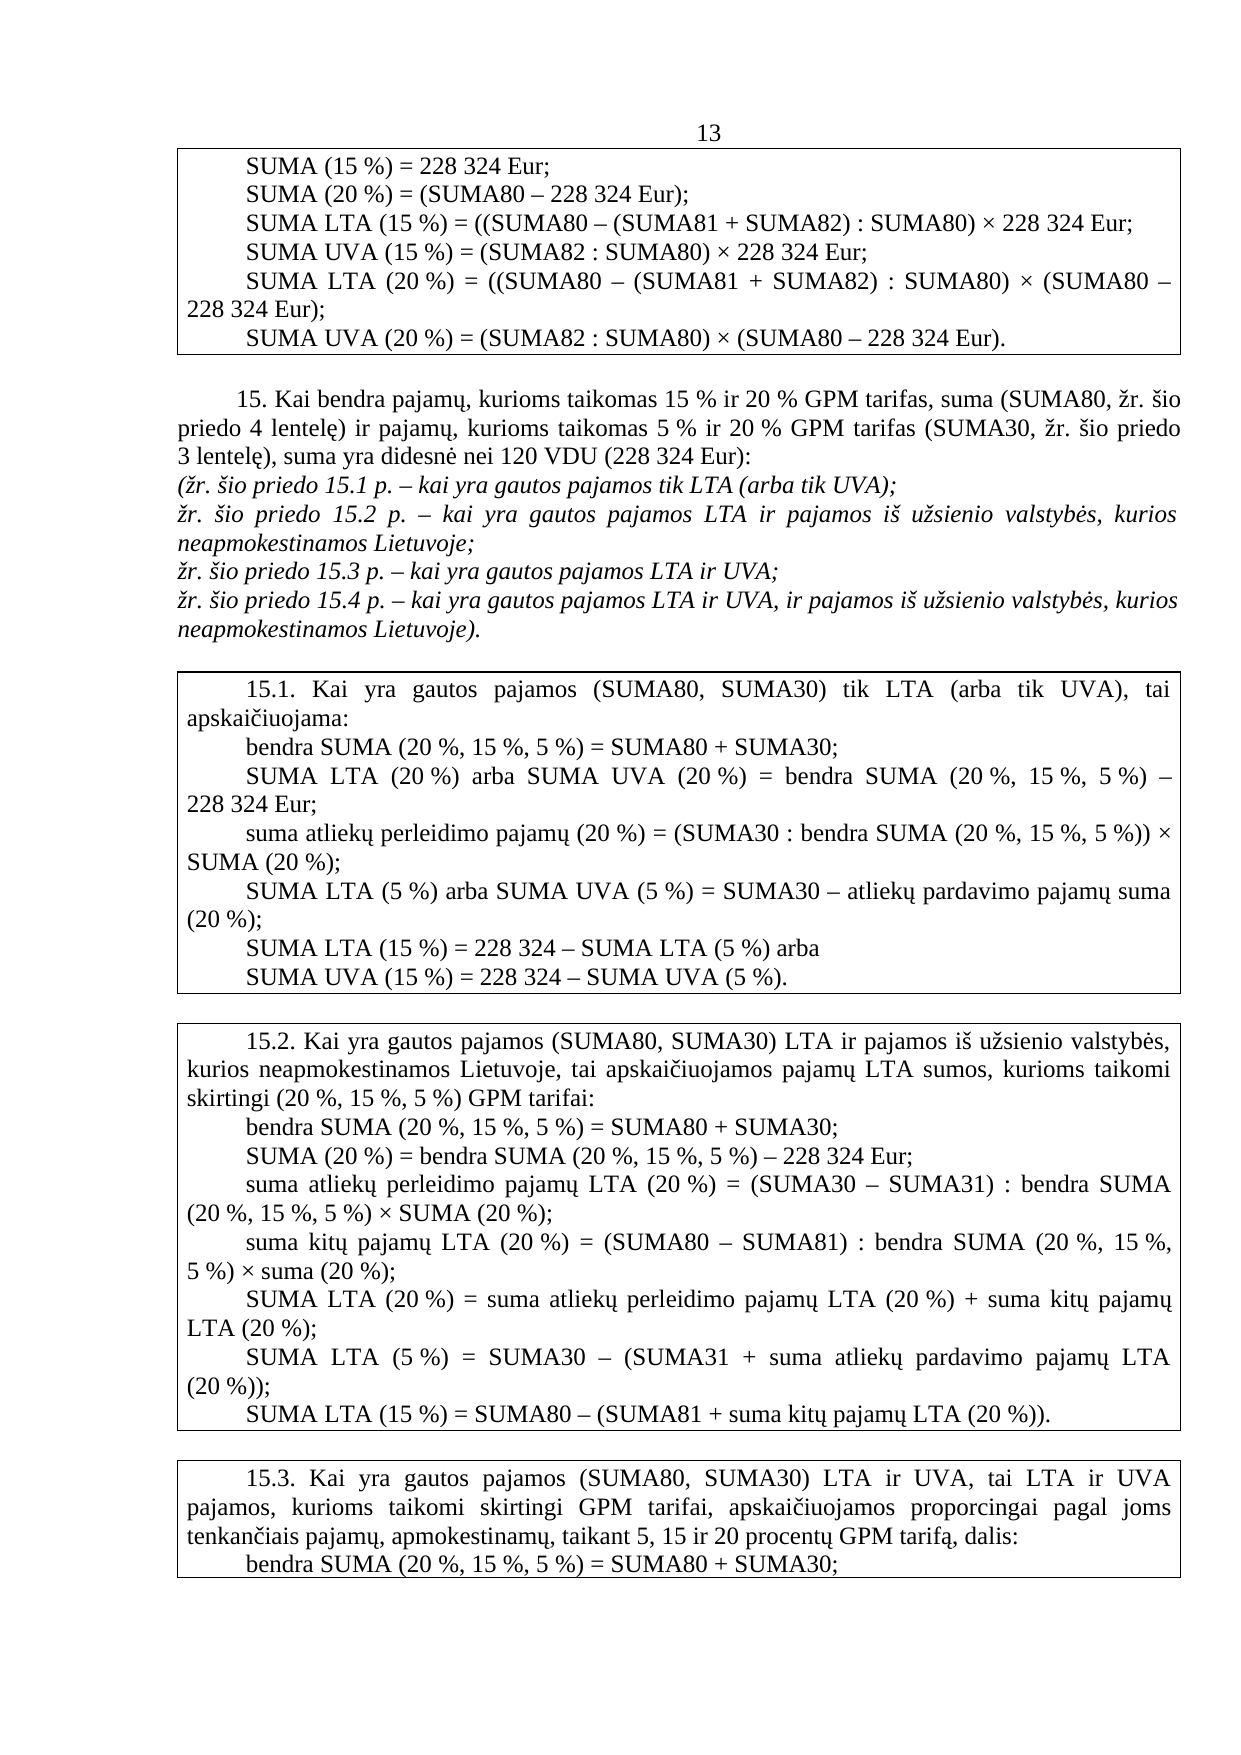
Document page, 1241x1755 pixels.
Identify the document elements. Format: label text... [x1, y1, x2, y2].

text SUMA LTA (15 %) = ((SUMA80 – (SUMA81 + SUMA82) : SUMA80) × 228 324 Eur; [178, 205, 1180, 234]
text SUMA LTA (15 %) = SUMA80 – (SUMA81 + suma kitų pajamų LTA (20 %)). [178, 1396, 1180, 1430]
text SUMA (20 %) = (SUMA80 – 228 324 Eur); [178, 176, 1180, 205]
text SUMA LTA (15 %) = 228 324 – SUMA LTA (5 %) arba [178, 930, 1180, 959]
text SUMA UVA (20 %) = (SUMA82 : SUMA80) × (SUMA80 – 228 324 Eur). [178, 320, 1180, 354]
text SUMA LTA (5 %) = SUMA30 – (SUMA31 + suma atliekų pardavimo pajamų LTA (20 %)); [178, 1339, 1180, 1396]
text SUMA (15 %) = 228 324 Eur; [178, 149, 1180, 176]
text SUMA UVA (15 %) = (SUMA82 : SUMA80) × 228 324 Eur; [178, 234, 1180, 263]
text SUMA (20 %) = bendra SUMA (20 %, 15 %, 5 %) – 228 324 Eur; [178, 1138, 1180, 1166]
text žr. šio priedo 15.4 p. – kai yra gautos pajamos LTA ir UVA, ir pajamos iš užsienio valstybės, kurios neapmokestinamos Lietuvoje). [177, 585, 1181, 643]
text SUMA LTA (20 %) = suma atliekų perleidimo pajamų LTA (20 %) + suma kitų pajamų LTA (20 %); [178, 1281, 1180, 1339]
text SUMA LTA (5 %) arba SUMA UVA (5 %) = SUMA30 – atliekų pardavimo pajamų suma (20 %); [178, 873, 1180, 930]
text bendra SUMA (20 %, 15 %, 5 %) = SUMA80 + SUMA30; [178, 729, 1180, 758]
text (žr. šio priedo 15.1 p. – kai yra gautos pajamos tik LTA (arba tik UVA); [177, 470, 1181, 499]
text žr. šio priedo 15.3 p. – kai yra gautos pajamos LTA ir UVA; [177, 556, 1181, 585]
text žr. šio priedo 15.2 p. – kai yra gautos pajamos LTA ir pajamos iš užsienio valstybės, kurios neapmokestinamos Lietuvoje; [177, 499, 1181, 556]
text 15.3. Kai yra gautos pajamos (SUMA80, SUMA30) LTA ir UVA, tai LTA ir UVA pajamos, kurioms taikomi skirtingi GPM tarifai, apskaičiuojamos proporcingai pagal joms tenkančiais pajamų, apmokestinamų, taikant 5, 15 ir 20 procentų GPM tarifą, dalis: [178, 1461, 1180, 1546]
text suma atliekų perleidimo pajamų LTA (20 %) = (SUMA30 – SUMA31) : bendra SUMA (20 %, 15 %, 5 %) × SUMA (20 %); [178, 1166, 1180, 1224]
text 15.1. Kai yra gautos pajamos (SUMA80, SUMA30) tik LTA (arba tik UVA), tai apskaičiuojama: [178, 673, 1180, 729]
text 15. Kai bendra pajamų, kurioms taikomas 15 % ir 20 % GPM tarifas, suma (SUMA80, žr. šio priedo 4 lentelę) ir pajamų, kurioms taikomas 5 % ir 20 % GPM tarifas (SUMA30, žr. šio priedo 3 lentelę), suma yra didesnė nei 120 VDU (228 324 Eur): [177, 384, 1181, 470]
text suma atliekų perleidimo pajamų (20 %) = (SUMA30 : bendra SUMA (20 %, 15 %, 5 %)) × SUMA (20 %); [178, 815, 1180, 873]
text bendra SUMA (20 %, 15 %, 5 %) = SUMA80 + SUMA30; [178, 1109, 1180, 1138]
text SUMA UVA (15 %) = 228 324 – SUMA UVA (5 %). [178, 959, 1180, 993]
text suma kitų pajamų LTA (20 %) = (SUMA80 – SUMA81) : bendra SUMA (20 %, 15 %, 5 %) × suma (20 %); [178, 1224, 1180, 1281]
text bendra SUMA (20 %, 15 %, 5 %) = SUMA80 + SUMA30; [178, 1546, 1180, 1577]
text SUMA LTA (20 %) arba SUMA UVA (20 %) = bendra SUMA (20 %, 15 %, 5 %) – 228 324 Eur; [178, 758, 1180, 815]
text 15.2. Kai yra gautos pajamos (SUMA80, SUMA30) LTA ir pajamos iš užsienio valstybės, kurios neapmokestinamos Lietuvoje, tai apskaičiuojamos pajamų LTA sumos, kurioms taikomi skirtingi (20 %, 15 %, 5 %) GPM tarifai: [178, 1024, 1180, 1109]
text SUMA LTA (20 %) = ((SUMA80 – (SUMA81 + SUMA82) : SUMA80) × (SUMA80 – 228 324 Eur); [178, 263, 1180, 320]
